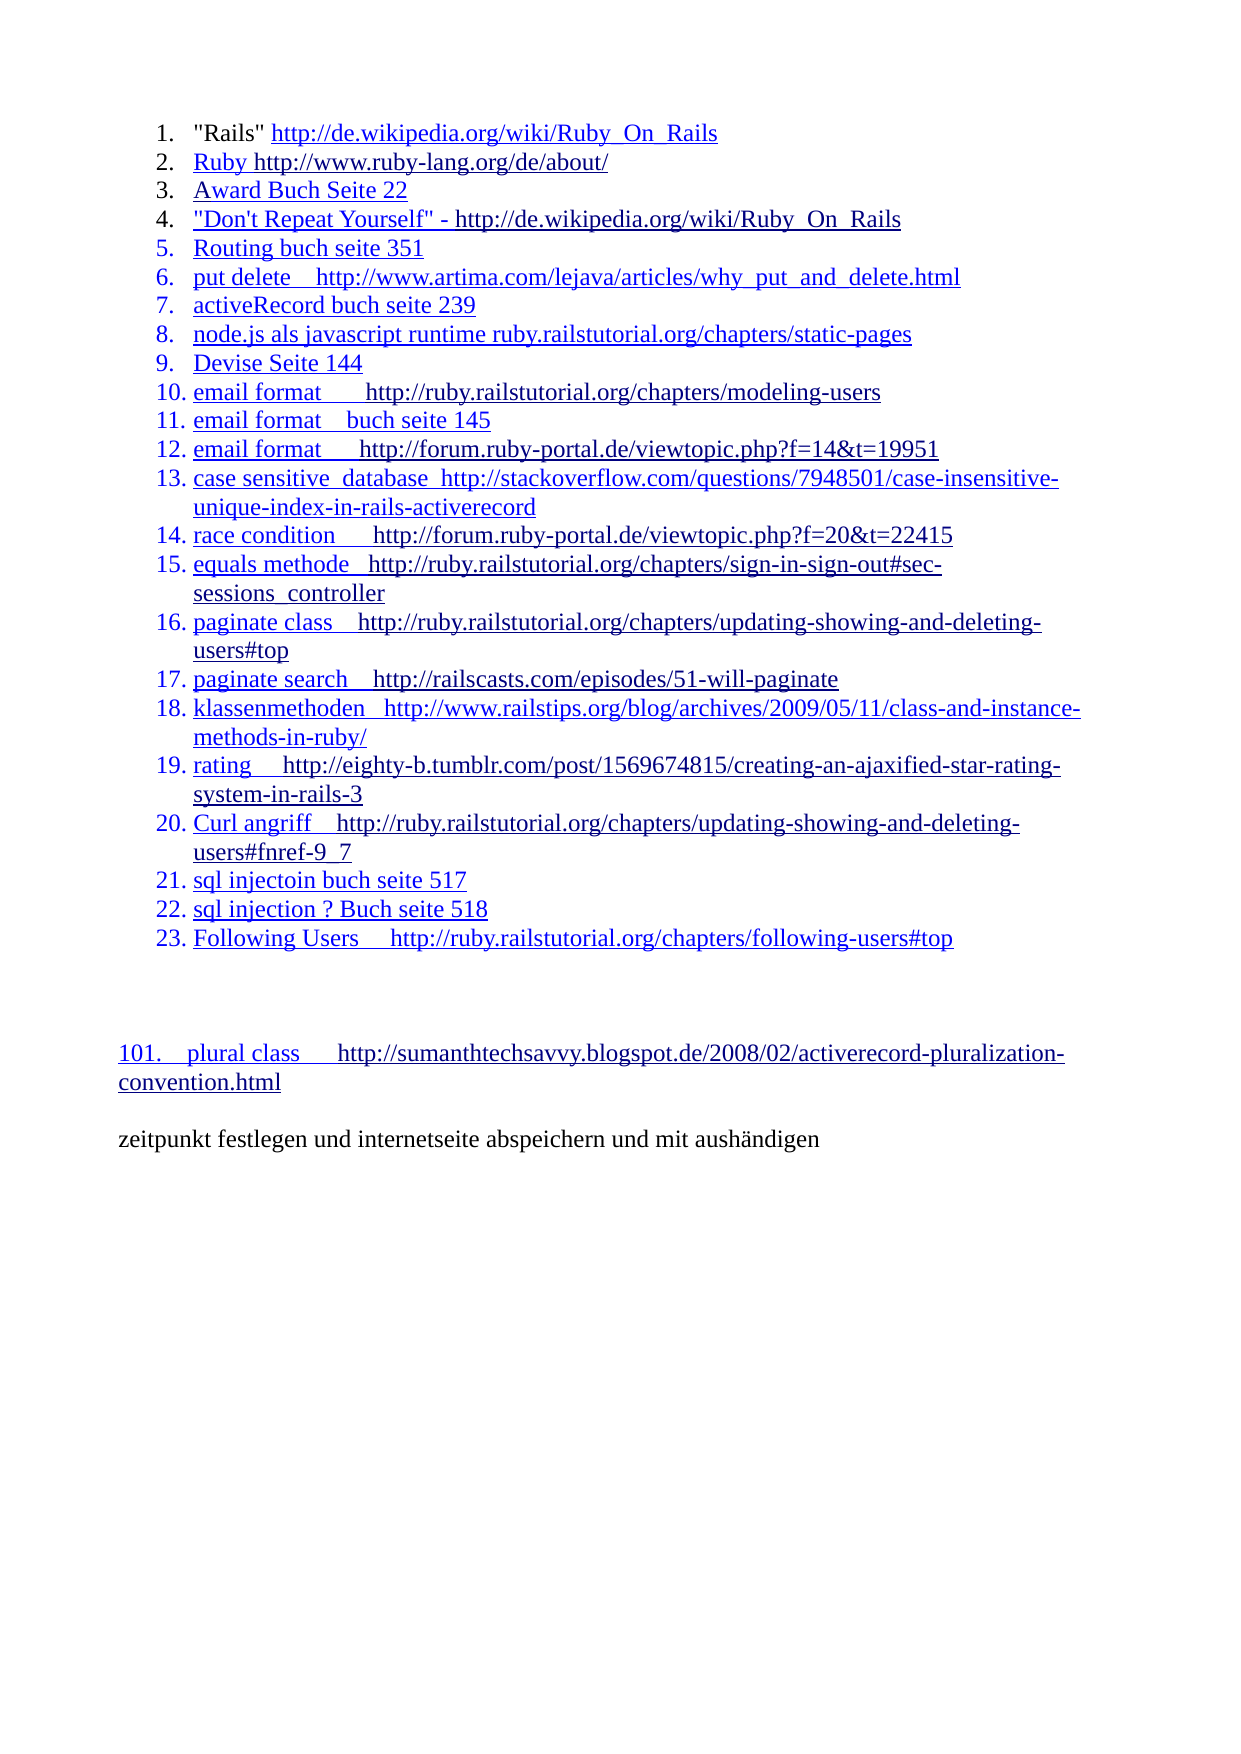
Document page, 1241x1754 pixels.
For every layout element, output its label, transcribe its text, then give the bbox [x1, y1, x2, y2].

list Routing buch seite 351 [156, 233, 1122, 262]
list Curl angriff http://ruby.railstutorial.org/chapters/updating-showing-and-deleting-users#fnref-9_7 [156, 808, 1122, 866]
list case sensitive database http://stackoverflow.com/questions/7948501/case-insensitive-unique-index-in-rails-activerecord [156, 463, 1122, 521]
list Award Buch Seite 22 [156, 176, 1122, 204]
list Following Users http://ruby.railstutorial.org/chapters/following-users#top [156, 923, 1122, 952]
text zeitpunkt festlegen und internetseite abspeichern und mit aushändigen [118, 1124, 1122, 1153]
list "Don't Repeat Yourself" - http://de.wikipedia.org/wiki/Ruby_On_Rails [156, 204, 1122, 233]
list paginate class http://ruby.railstutorial.org/chapters/updating-showing-and-deleting-users#top [156, 607, 1122, 664]
list sql injectoin buch seite 517 [156, 866, 1122, 894]
list email format buch seite 145 [156, 406, 1122, 434]
text 101. plural class http://sumanthtechsavvy.blogspot.de/2008/02/activerecord-pluralization-convention.html [118, 1038, 1122, 1096]
list activeRecord buch seite 239 [156, 291, 1122, 319]
list equals methode http://ruby.railstutorial.org/chapters/sign-in-sign-out#sec-sessions_controller [156, 549, 1122, 607]
list race condition http://forum.ruby-portal.de/viewtopic.php?f=20&t=22415 [156, 521, 1122, 549]
list Ruby http://www.ruby-lang.org/de/about/ [156, 147, 1122, 176]
list node.js als javascript runtime ruby.railstutorial.org/chapters/static-pages [156, 319, 1122, 348]
list klassenmethoden http://www.railstips.org/blog/archives/2009/05/11/class-and-instance-methods-in-ruby/ [156, 693, 1122, 751]
list paginate search http://railscasts.com/episodes/51-will-paginate [156, 664, 1122, 693]
list email format http://forum.ruby-portal.de/viewtopic.php?f=14&t=19951 [156, 434, 1122, 463]
list email format http://ruby.railstutorial.org/chapters/modeling-users [156, 377, 1122, 406]
list Devise Seite 144 [156, 348, 1122, 377]
list put delete http://www.artima.com/lejava/articles/why_put_and_delete.html [156, 262, 1122, 291]
list rating http://eighty-b.tumblr.com/post/1569674815/creating-an-ajaxified-star-rating-system-in-rails-3 [156, 751, 1122, 808]
list "Rails" http://de.wikipedia.org/wiki/Ruby_On_Rails [156, 118, 1122, 147]
list sql injection ? Buch seite 518 [156, 894, 1122, 923]
